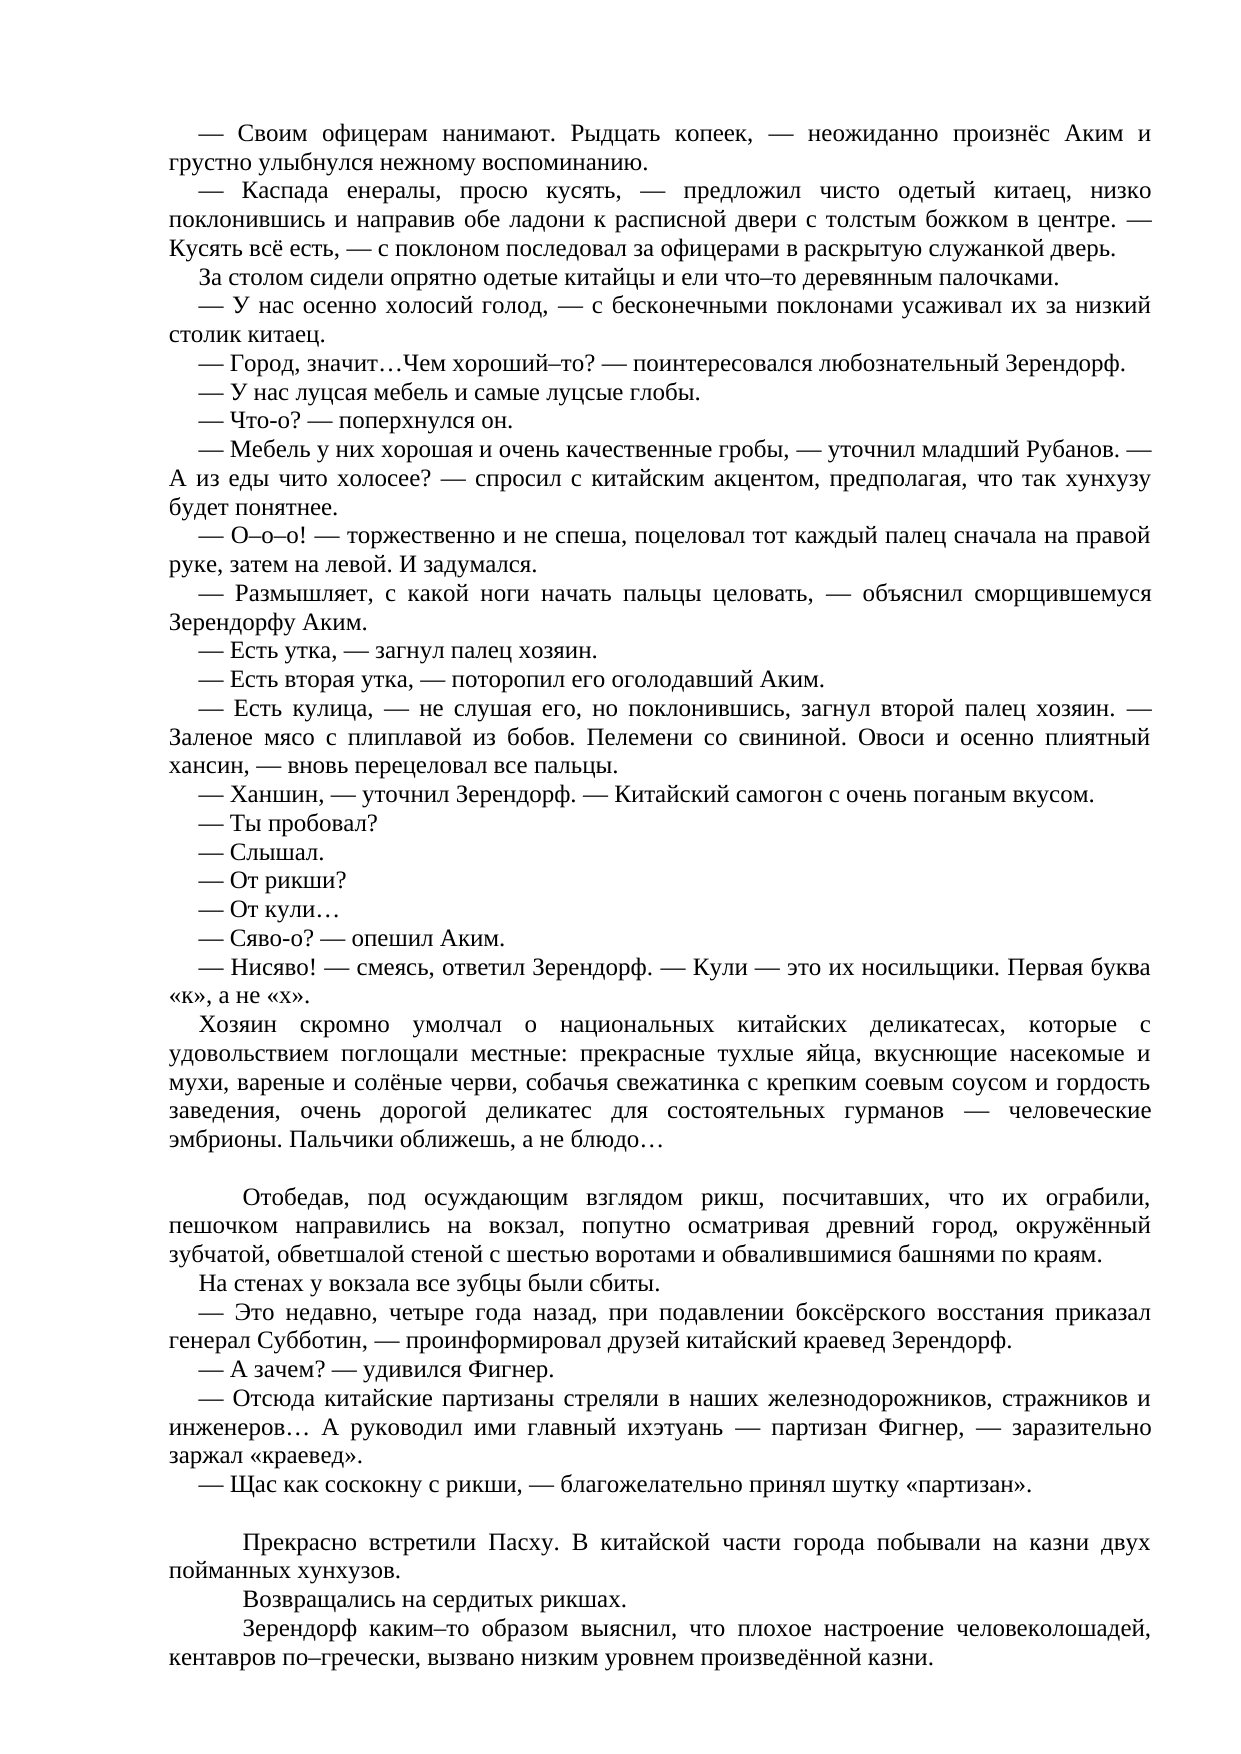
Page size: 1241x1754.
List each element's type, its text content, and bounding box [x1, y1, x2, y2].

text — Каспада енералы, просю кусять, — предложил чисто одетый китаец, низко поклонившись и направив обе ладони к расписной двери с толстым божком в центре. — Кусять всё есть, — с поклоном последовал за офицерами в раскрытую служанкой дверь. [169, 176, 1152, 262]
text Возвращались на сердитых рикшах. [169, 1584, 1152, 1613]
text — От кули… [169, 894, 1152, 923]
text — У нас осенно холосий голод, — с бесконечными поклонами усаживал их за низкий столик китаец. [169, 291, 1152, 348]
text — Ты пробовал? [169, 808, 1152, 837]
text — Есть кулица, — не слушая его, но поклонившись, загнул второй палец хозяин. — Заленое мясо с плиплавой из бобов. Пелемени со свининой. Овоси и осенно плиятный хансин, — вновь перецеловал все пальцы. [169, 693, 1152, 779]
text — Что-о? — поперхнулся он. [169, 406, 1152, 434]
text На стенах у вокзала все зубцы были сбиты. [169, 1268, 1152, 1297]
text Зерендорф каким–то образом выяснил, что плохое настроение человеколошадей, кентавров по–гречески, вызвано низким уровнем произведённой казни. [169, 1613, 1152, 1671]
text — От рикши? [169, 866, 1152, 894]
text — Размышляет, с какой ноги начать пальцы целовать, — объяснил сморщившемуся Зерендорфу Аким. [169, 578, 1152, 636]
text — Есть утка, — загнул палец хозяин. [169, 636, 1152, 664]
text Отобедав, под осуждающим взглядом рикш, посчитавших, что их ограбили, пешочком направились на вокзал, попутно осматривая древний город, окружённый зубчатой, обветшалой стеной с шестью воротами и обвалившимися башнями по краям. [169, 1182, 1152, 1268]
text — Город, значит…Чем хороший–то? — поинтересовался любознательный Зерендорф. [169, 348, 1152, 377]
text — А зачем? — удивился Фигнер. [169, 1354, 1152, 1383]
text — Отсюда китайские партизаны стреляли в наших железнодорожников, стражников и инженеров… А руководил ими главный ихэтуань — партизан Фигнер, — заразительно заржал «краевед». [169, 1383, 1152, 1469]
text — О–о–о! — торжественно и не спеша, поцеловал тот каждый палец сначала на правой руке, затем на левой. И задумался. [169, 521, 1152, 578]
text — У нас луцсая мебель и самые луцсые глобы. [169, 377, 1152, 406]
text — Щас как соскокну с рикши, — благожелательно принял шутку «партизан». [169, 1469, 1152, 1498]
text — Мебель у них хорошая и очень качественные гробы, — уточнил младший Рубанов. — А из еды чито холосее? — спросил с китайским акцентом, предполагая, что так хунхузу будет понятнее. [169, 434, 1152, 521]
text — Своим офицерам нанимают. Рыдцать копеек, — неожиданно произнёс Аким и грустно улыбнулся нежному воспоминанию. [169, 118, 1152, 176]
text — Сяво-о? — опешил Аким. [169, 923, 1152, 952]
text За столом сидели опрятно одетые китайцы и ели что–то деревянным палочками. [169, 262, 1152, 291]
text Хозяин скромно умолчал о национальных китайских деликатесах, которые с удовольствием поглощали местные: прекрасные тухлые яйца, вкуснющие насекомые и мухи, вареные и солёные черви, собачья свежатинка с крепким соевым соусом и гордость заведения, очень дорогой деликатес для состоятельных гурманов — человеческие эмбрионы. Пальчики оближешь, а не блюдо… [169, 1009, 1152, 1153]
text — Слышал. [169, 837, 1152, 866]
text — Нисяво! — смеясь, ответил Зерендорф. — Кули — это их носильщики. Первая буква «к», а не «х». [169, 952, 1152, 1009]
text — Это недавно, четыре года назад, при подавлении боксёрского восстания приказал генерал Субботин, — проинформировал друзей китайский краевед Зерендорф. [169, 1297, 1152, 1354]
text — Ханшин, — уточнил Зерендорф. — Китайский самогон с очень поганым вкусом. [169, 779, 1152, 808]
text — Есть вторая утка, — поторопил его оголодавший Аким. [169, 664, 1152, 693]
text Прекрасно встретили Пасху. В китайской части города побывали на казни двух пойманных хунхузов. [169, 1527, 1152, 1584]
